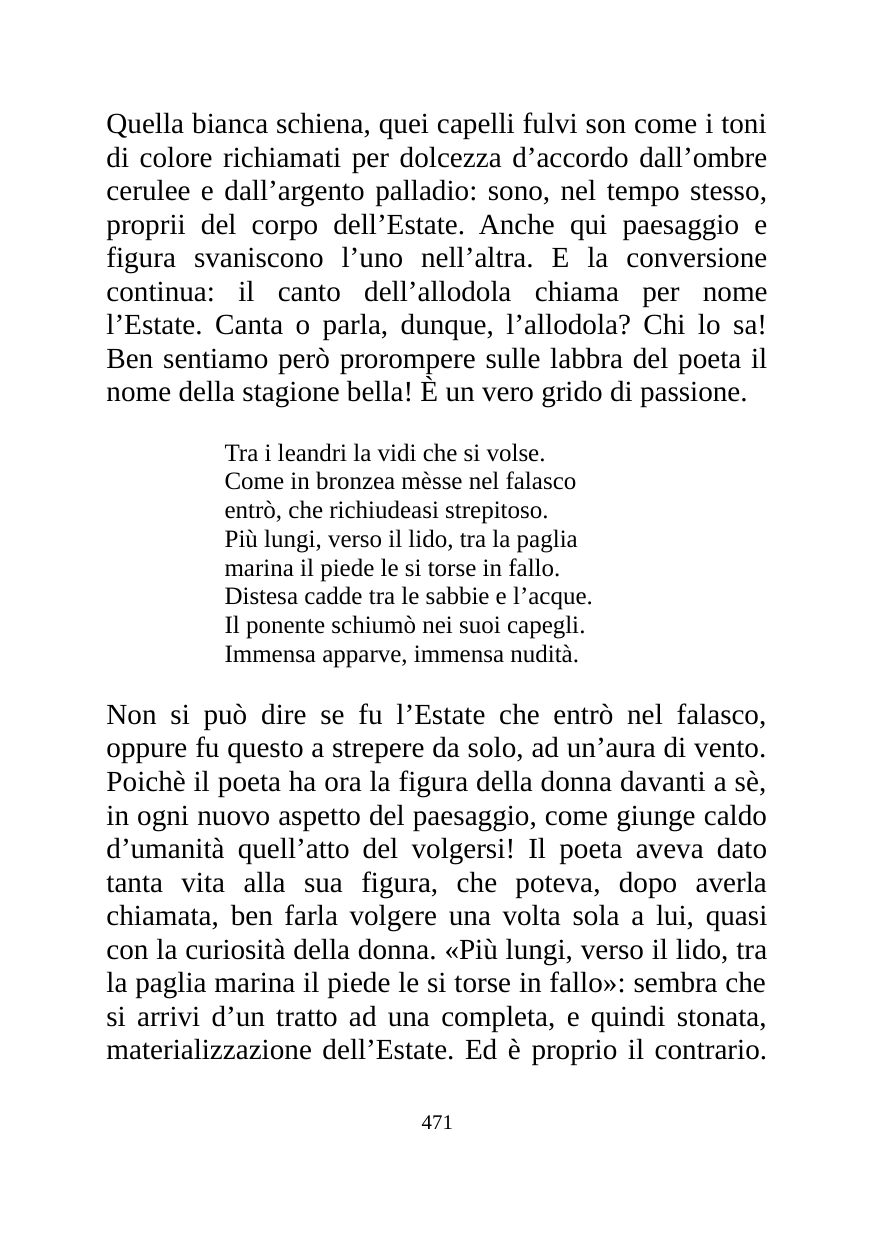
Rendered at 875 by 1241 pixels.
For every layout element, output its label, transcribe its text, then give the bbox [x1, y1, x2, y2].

text Quella bianca schiena, quei capelli fulvi son come i toni di colore richiamati per dolcezza d’accordo dall’ombre cerulee e dall’argento palladio: sono, nel tempo stesso, proprii del corpo dell’Estate. Anche qui paesaggio e figura svaniscono l’uno nell’altra. E la conversione continua: il canto dell’allodola chiama per nome l’Estate. Canta o parla, dunque, l’allodola? Chi lo sa! Ben sentiamo però prorompere sulle labbra del poeta il nome della stagione bella! È un vero grido di passione. [106, 106, 768, 408]
text Tra i leandri la vidi che si volse. Come in bronzea mèsse nel falasco entrò, che richiudeasi strepitoso. Più lungi, verso il lido, tra la paglia marina il piede le si torse in fallo. Distesa cadde tra le sabbie e l’acque. Il ponente schiumò nei suoi capegli. Immensa apparve, immensa nudità. [224, 438, 768, 668]
text Non si può dire se fu l’Estate che entrò nel falasco, oppure fu questo a strepere da solo, ad un’aura di vento. Poichè il poeta ha ora la figura della donna davanti a sè, in ogni nuovo aspetto del paesaggio, come giunge caldo d’umanità quell’atto del volgersi! Il poeta aveva dato tanta vita alla sua figura, che poteva, dopo averla chiamata, ben farla volgere una volta sola a lui, quasi con la curiosità della donna. «Più lungi, verso il lido, tra la paglia marina il piede le si torse in fallo»: sembra che si arrivi d’un tratto ad una completa, e quindi stonata, materializzazione dell’Estate. Ed è proprio il contrario. [106, 697, 768, 1066]
